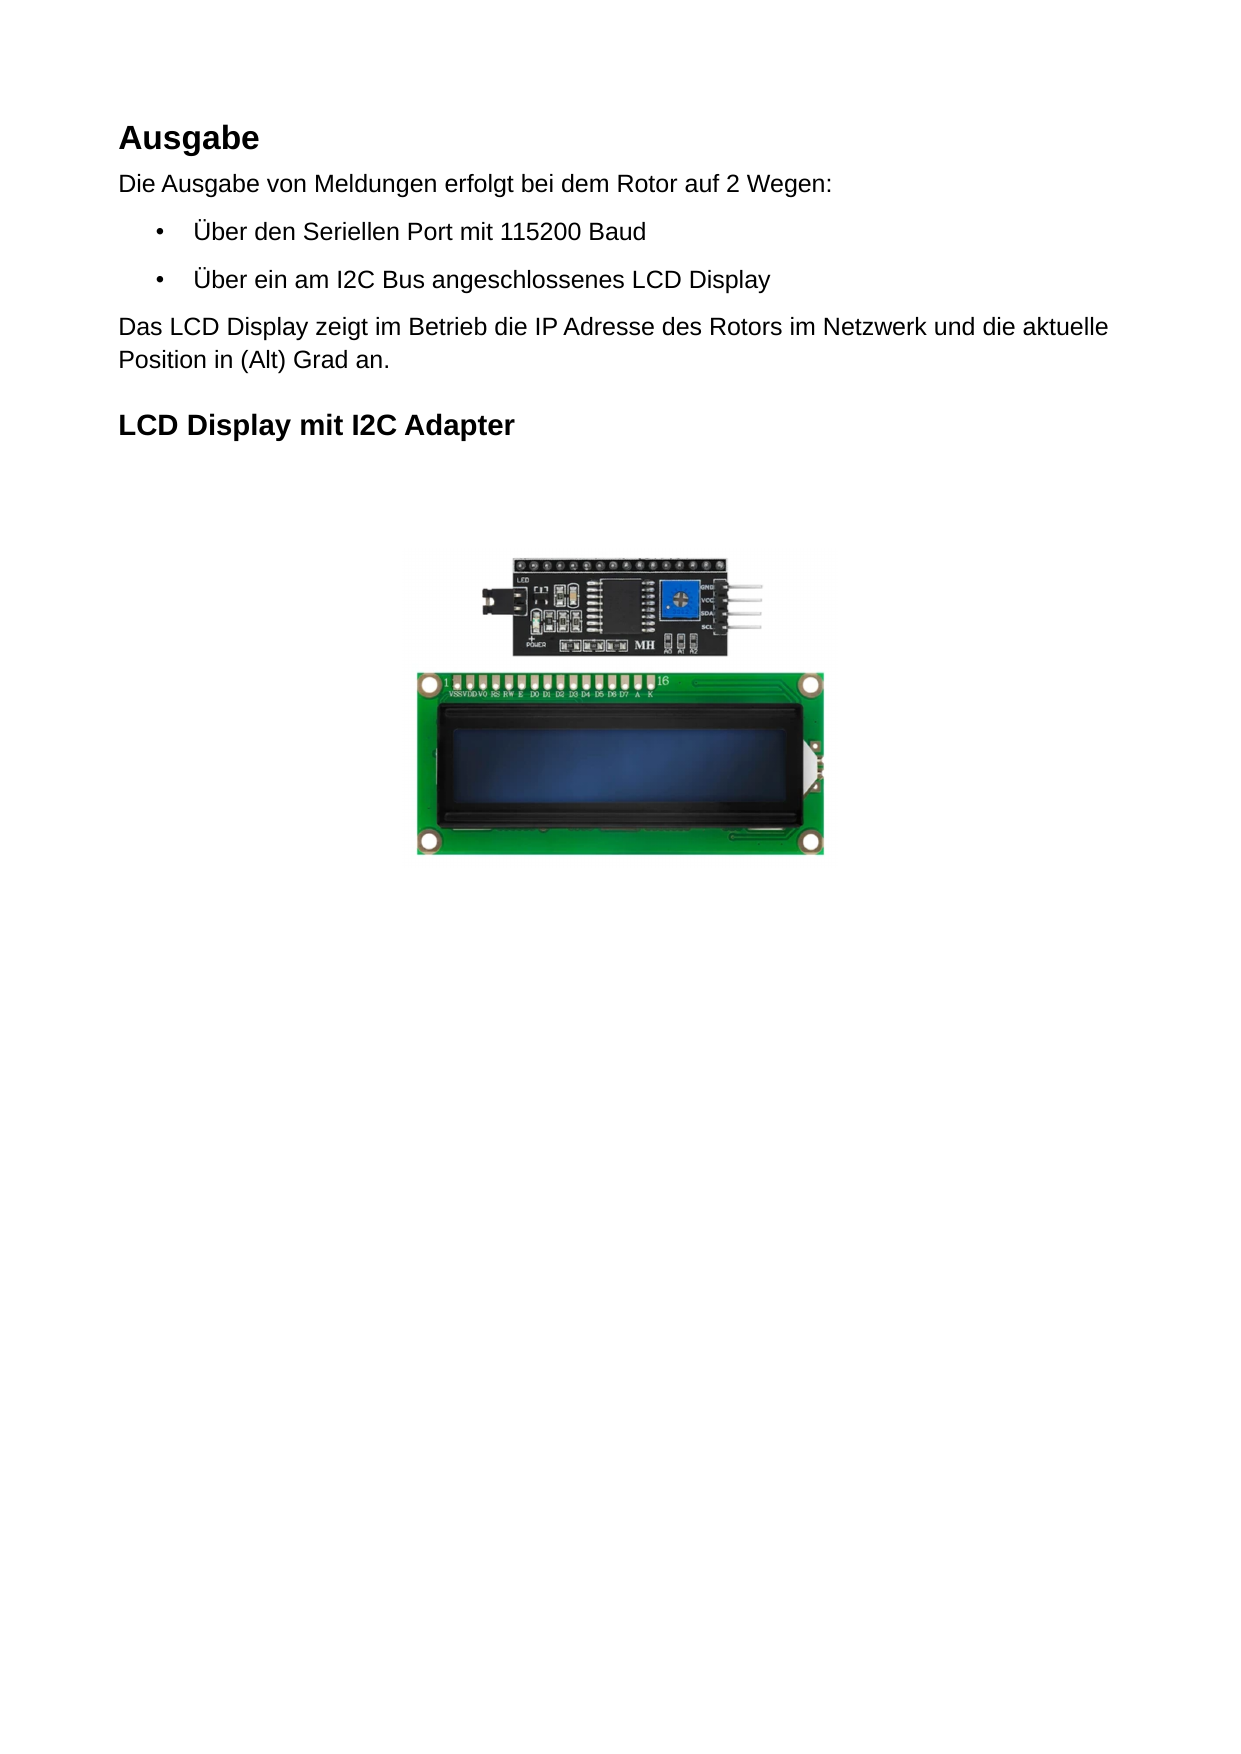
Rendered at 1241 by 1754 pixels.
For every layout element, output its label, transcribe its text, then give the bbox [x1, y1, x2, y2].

list Über den Seriellen Port mit 115200 Baud [156, 217, 1122, 246]
text Das LCD Display zeigt im Betrieb die IP Adresse des Rotors im Netzwerk und die aktuelle Position in (Alt) Grad an. [118, 312, 1122, 374]
list Über ein am I2C Bus angeschlossenes LCD Display [156, 264, 1122, 293]
text Die Ausgabe von Meldungen erfolgt bei dem Rotor auf 2 Wegen: [118, 169, 1122, 198]
picture [402, 548, 839, 868]
subtitle LCD Display mit I2C Adapter [118, 407, 1122, 441]
subtitle Ausgabe [118, 118, 1122, 157]
